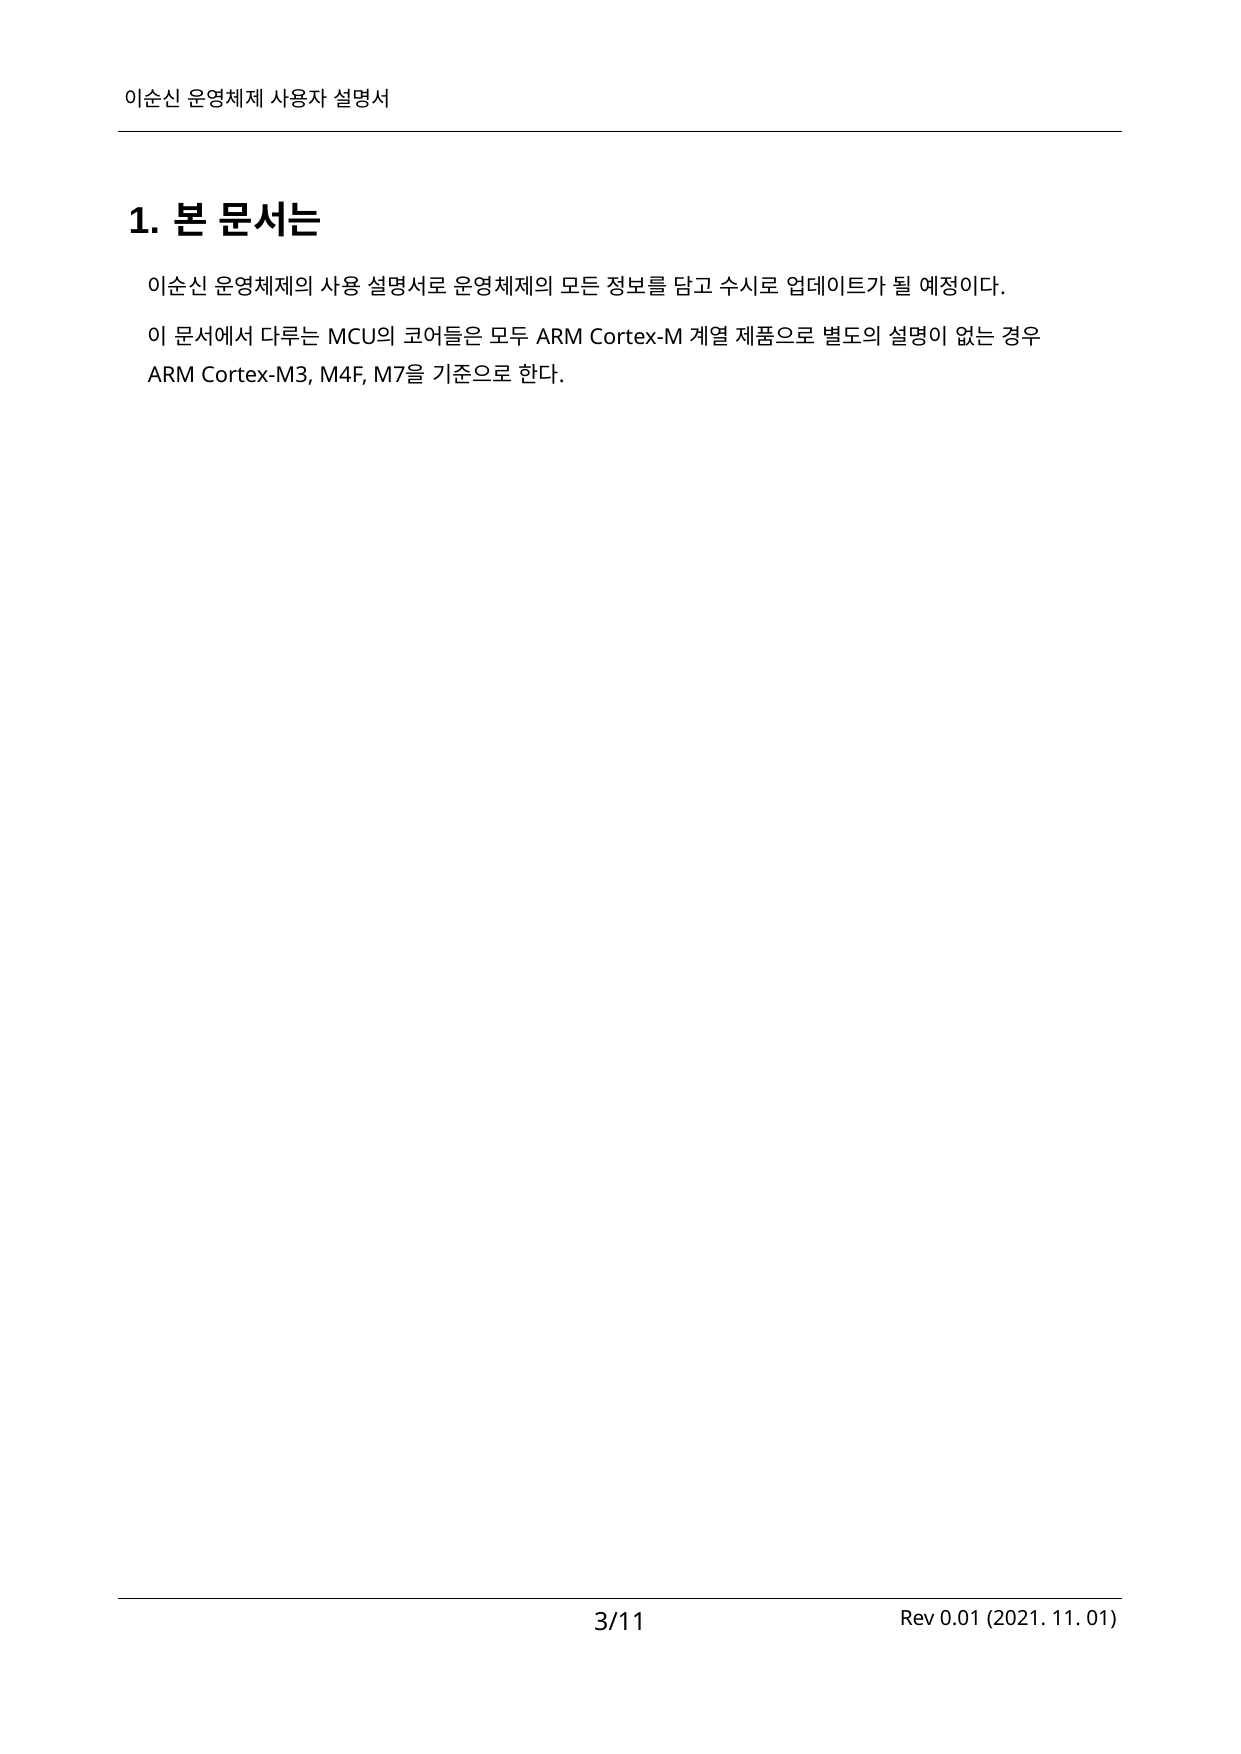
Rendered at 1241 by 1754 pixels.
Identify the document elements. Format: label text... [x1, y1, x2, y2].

text 이순신 운영체제의 사용 설명서로 운영체제의 모든 정보를 담고 수시로 업데이트가 될 예정이다. [148, 269, 1093, 301]
text 이 문서에서 다루는 MCU의 코어들은 모두 ARM Cortex-M 계열 제품으로 별도의 설명이 없는 경우 ARM Cortex-M3, M4F, M7을 기준으로 한다. [148, 319, 1093, 389]
subtitle 본 문서는 [118, 190, 1122, 244]
